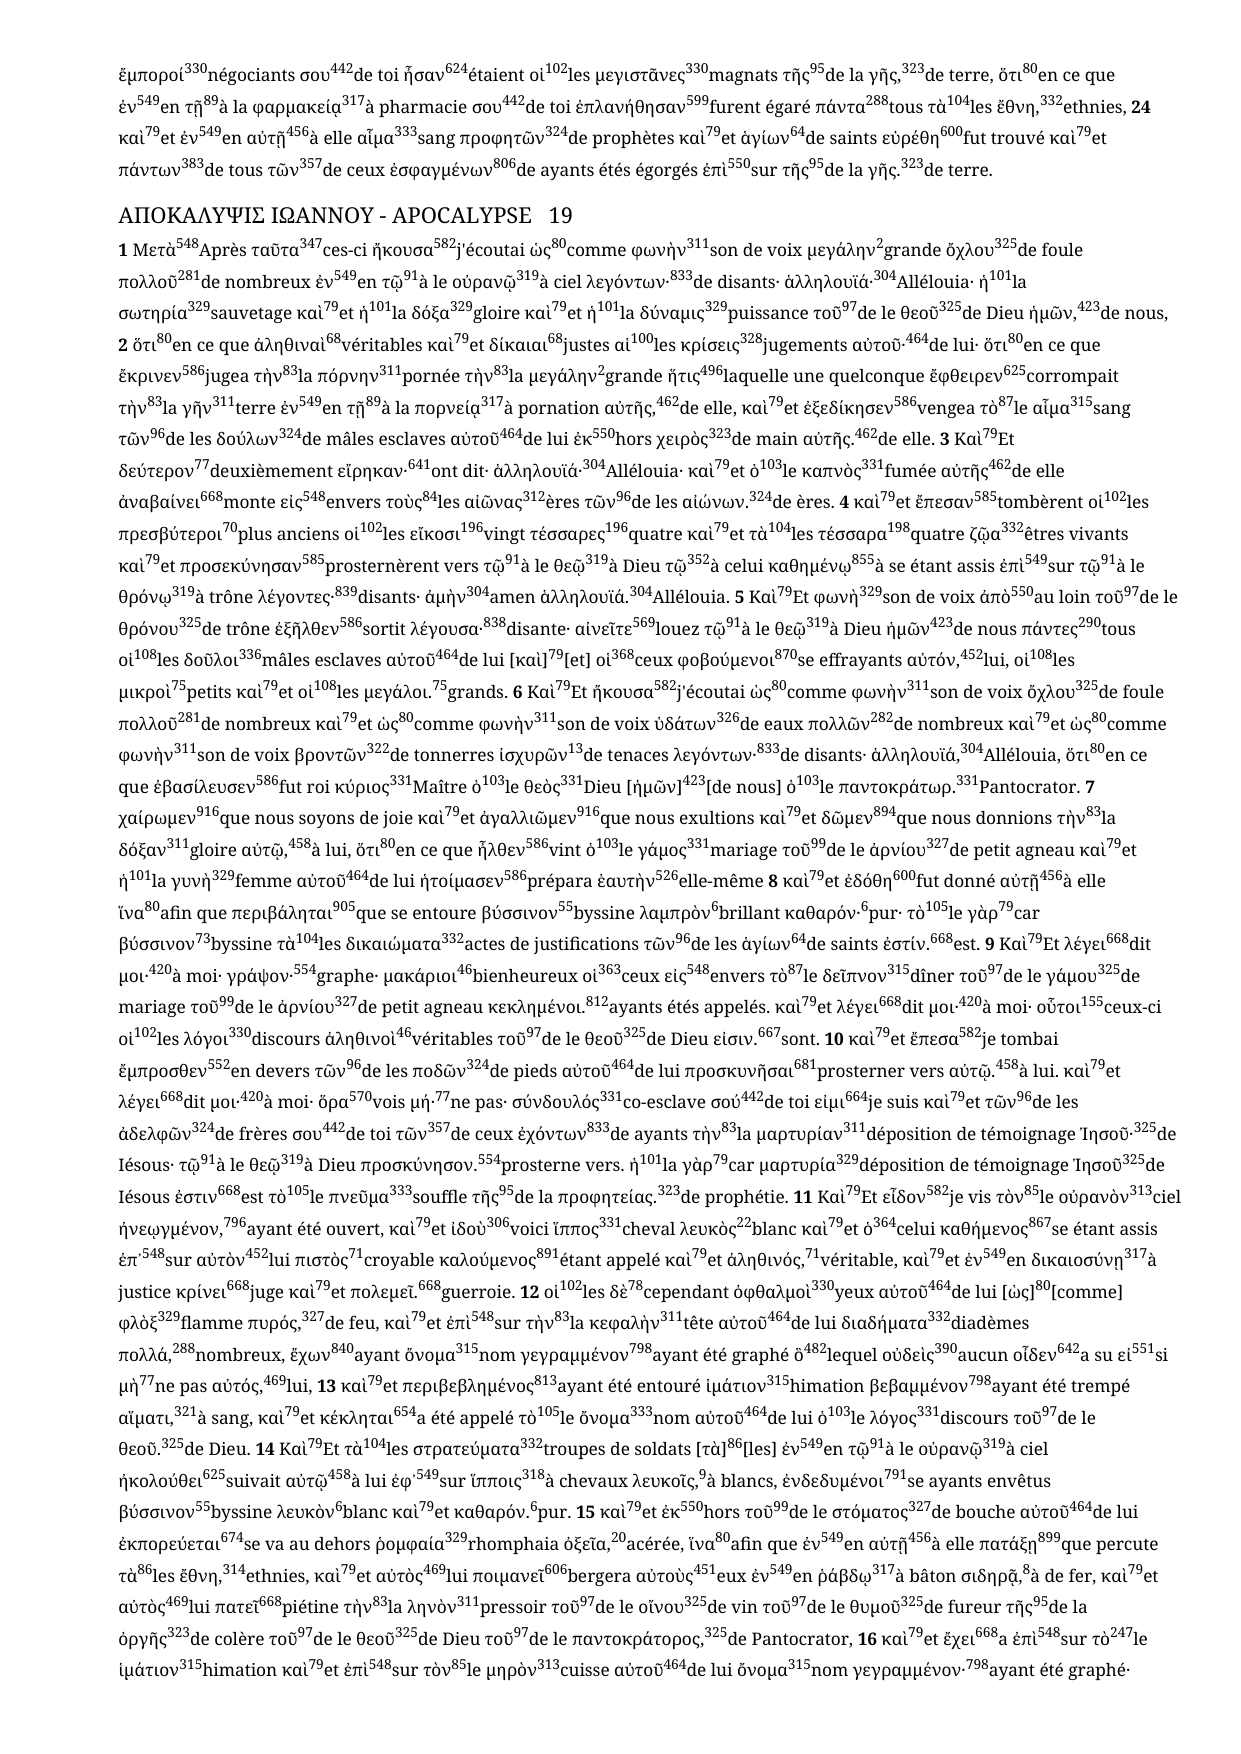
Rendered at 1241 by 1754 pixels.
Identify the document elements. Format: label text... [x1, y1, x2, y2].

text 1 Μετὰ548Après ταῦτα347ces-ci ἤκουσα582j'écoutai ὡς80comme φωνὴν311son de voix μεγάλην2grande ὄχλου325de foule πολλοῦ281de nombreux ἐν549en τῷ91à le οὐρανῷ319à ciel λεγόντων·833de disants· ἁλληλουϊά·304Allélouia· ἡ101la σωτηρία329sauvetage καὶ79et ἡ101la δόξα329gloire καὶ79et ἡ101la δύναμις329puissance τοῦ97de le θεοῦ325de Dieu ἡμῶν,423de nous, 2 ὅτι80en ce que ἀληθιναὶ68véritables καὶ79et δίκαιαι68justes αἱ100les κρίσεις328jugements αὐτοῦ·464de lui· ὅτι80en ce que ἔκρινεν586jugea τὴν83la πόρνην311pornée τὴν83la μεγάλην2grande ἥτις496laquelle une quelconque ἔφθειρεν625corrompait τὴν83la γῆν311terre ἐν549en τῇ89à la πορνείᾳ317à pornation αὐτῆς,462de elle, καὶ79et ἐξεδίκησεν586vengea τὸ87le αἷμα315sang τῶν96de les δούλων324de mâles esclaves αὐτοῦ464de lui ἐκ550hors χειρὸς323de main αὐτῆς.462de elle. 3 Καὶ79Et δεύτερον77deuxièmement εἴρηκαν·641ont dit· ἁλληλουϊά·304Allélouia· καὶ79et ὁ103le καπνὸς331fumée αὐτῆς462de elle ἀναβαίνει668monte εἰς548envers τοὺς84les αἰῶνας312ères τῶν96de les αἰώνων.324de ères. 4 καὶ79et ἔπεσαν585tombèrent οἱ102les πρεσβύτεροι70plus anciens οἱ102les εἴκοσι196vingt τέσσαρες196quatre καὶ79et τὰ104les τέσσαρα198quatre ζῷα332êtres vivants καὶ79et προσεκύνησαν585prosternèrent vers τῷ91à le θεῷ319à Dieu τῷ352à celui καθημένῳ855à se étant assis ἐπὶ549sur τῷ91à le θρόνῳ319à trône λέγοντες·839disants· ἀμὴν304amen ἁλληλουϊά.304Allélouia. 5 Καὶ79Et φωνὴ329son de voix ἀπὸ550au loin τοῦ97de le θρόνου325de trône ἐξῆλθεν586sortit λέγουσα·838disante· αἰνεῖτε569louez τῷ91à le θεῷ319à Dieu ἡμῶν423de nous πάντες290tous οἱ108les δοῦλοι336mâles esclaves αὐτοῦ464de lui [καὶ]79[et] οἱ368ceux φοβούμενοι870se effrayants αὐτόν,452lui, οἱ108les μικροὶ75petits καὶ79et οἱ108les μεγάλοι.75grands. 6 Καὶ79Et ἤκουσα582j'écoutai ὡς80comme φωνὴν311son de voix ὄχλου325de foule πολλοῦ281de nombreux καὶ79et ὡς80comme φωνὴν311son de voix ὑδάτων326de eaux πολλῶν282de nombreux καὶ79et ὡς80comme φωνὴν311son de voix βροντῶν322de tonnerres ἰσχυρῶν13de tenaces λεγόντων·833de disants· ἁλληλουϊά,304Allélouia, ὅτι80en ce que ἐβασίλευσεν586fut roi κύριος331Maître ὁ103le θεὸς331Dieu [ἡμῶν]423[de nous] ὁ103le παντοκράτωρ.331Pantocrator. 7 χαίρωμεν916que nous soyons de joie καὶ79et ἀγαλλιῶμεν916que nous exultions καὶ79et δῶμεν894que nous donnions τὴν83la δόξαν311gloire αὐτῷ,458à lui, ὅτι80en ce que ἦλθεν586vint ὁ103le γάμος331mariage τοῦ99de le ἀρνίου327de petit agneau καὶ79et ἡ101la γυνὴ329femme αὐτοῦ464de lui ἡτοίμασεν586prépara ἑαυτὴν526elle-même 8 καὶ79et ἐδόθη600fut donné αὐτῇ456à elle ἵνα80afin que περιβάληται905que se entoure βύσσινον55byssine λαμπρὸν6brillant καθαρόν·6pur· τὸ105le γὰρ79car βύσσινον73byssine τὰ104les δικαιώματα332actes de justifications τῶν96de les ἁγίων64de saints ἐστίν.668est. 9 Καὶ79Et λέγει668dit μοι·420à moi· γράψον·554graphe· μακάριοι46bienheureux οἱ363ceux εἰς548envers τὸ87le δεῖπνον315dîner τοῦ97de le γάμου325de mariage τοῦ99de le ἀρνίου327de petit agneau κεκλημένοι.812ayants étés appelés. καὶ79et λέγει668dit μοι·420à moi· οὗτοι155ceux-ci οἱ102les λόγοι330discours ἀληθινοὶ46véritables τοῦ97de le θεοῦ325de Dieu εἰσιν.667sont. 10 καὶ79et ἔπεσα582je tombai ἔμπροσθεν552en devers τῶν96de les ποδῶν324de pieds αὐτοῦ464de lui προσκυνῆσαι681prosterner vers αὐτῷ.458à lui. καὶ79et λέγει668dit μοι·420à moi· ὅρα570vois μή·77ne pas· σύνδουλός331co-esclave σού442de toi εἰμι664je suis καὶ79et τῶν96de les ἀδελφῶν324de frères σου442de toi τῶν357de ceux ἐχόντων833de ayants τὴν83la μαρτυρίαν311déposition de témoignage Ἰησοῦ·325de Iésous· τῷ91à le θεῷ319à Dieu προσκύνησον.554prosterne vers. ἡ101la γὰρ79car μαρτυρία329déposition de témoignage Ἰησοῦ325de Iésous ἐστιν668est τὸ105le πνεῦμα333souffle τῆς95de la προφητείας.323de prophétie. 11 Καὶ79Et εἶδον582je vis τὸν85le οὐρανὸν313ciel ἠνεῳγμένον,796ayant été ouvert, καὶ79et ἰδοὺ306voici ἵππος331cheval λευκὸς22blanc καὶ79et ὁ364celui καθήμενος867se étant assis ἐπ᾽548sur αὐτὸν452lui πιστὸς71croyable καλούμενος891étant appelé καὶ79et ἀληθινός,71véritable, καὶ79et ἐν549en δικαιοσύνῃ317à justice κρίνει668juge καὶ79et πολεμεῖ.668guerroie. 12 οἱ102les δὲ78cependant ὀφθαλμοὶ330yeux αὐτοῦ464de lui [ὡς]80[comme] φλὸξ329flamme πυρός,327de feu, καὶ79et ἐπὶ548sur τὴν83la κεφαλὴν311tête αὐτοῦ464de lui διαδήματα332diadèmes πολλά,288nombreux, ἔχων840ayant ὄνομα315nom γεγραμμένον798ayant été graphé ὃ482lequel οὐδεὶς390aucun οἶδεν642a su εἰ551si μὴ77ne pas αὐτός,469lui, 13 καὶ79et περιβεβλημένος813ayant été entouré ἱμάτιον315himation βεβαμμένον798ayant été trempé αἵματι,321à sang, καὶ79et κέκληται654a été appelé τὸ105le ὄνομα333nom αὐτοῦ464de lui ὁ103le λόγος331discours τοῦ97de le θεοῦ.325de Dieu. 14 Καὶ79Et τὰ104les στρατεύματα332troupes de soldats [τὰ]86[les] ἐν549en τῷ91à le οὐρανῷ319à ciel ἠκολούθει625suivait αὐτῷ458à lui ἐφ᾽549sur ἵπποις318à chevaux λευκοῖς,9à blancs, ἐνδεδυμένοι791se ayants envêtus βύσσινον55byssine λευκὸν6blanc καὶ79et καθαρόν.6pur. 15 καὶ79et ἐκ550hors τοῦ99de le στόματος327de bouche αὐτοῦ464de lui ἐκπορεύεται674se va au dehors ῥομφαία329rhomphaia ὀξεῖα,20acérée, ἵνα80afin que ἐν549en αὐτῇ456à elle πατάξῃ899que percute τὰ86les ἔθνη,314ethnies, καὶ79et αὐτὸς469lui ποιμανεῖ606bergera αὐτοὺς451eux ἐν549en ῥάβδῳ317à bâton σιδηρᾷ,8à de fer, καὶ79et αὐτὸς469lui πατεῖ668piétine τὴν83la ληνὸν311pressoir τοῦ97de le οἴνου325de vin τοῦ97de le θυμοῦ325de fureur τῆς95de la ὀργῆς323de colère τοῦ97de le θεοῦ325de Dieu τοῦ97de le παντοκράτορος,325de Pantocrator, 16 καὶ79et ἔχει668a ἐπὶ548sur τὸ247le ἱμάτιον315himation καὶ79et ἐπὶ548sur τὸν85le μηρὸν313cuisse αὐτοῦ464de lui ὄνομα315nom γεγραμμένον·798ayant été graphé· Βασιλεὺς331Roi βασιλέων324de rois καὶ79et κύριος331Maître κυρίων.324de Maîtres. 17 Καὶ79Et εἶδον582je vis ἕνα179un ἄγγελον313messager ἑστῶτα770ayant dressé ἐν549en τῷ91à le ἡλίῳ319à soleil καὶ79et ἔκραξεν586croassa [ἐν]549[en] φωνῇ317à son de voix μεγάλῃ8à grande λέγων840disant πᾶσιν276à tous τοῖς92à les ὀρνέοις320à oiseaux τοῖς353à ces πετομένοις856à se volants ἐν549en μεσουρανήματι·321à milieu du ciel· Δεῦτε305Venez ici συνάχθητε562soyez menés ensemble εἰς548envers τὸ87le δεῖπνον315dîner τὸ87le μέγα6grand τοῦ97de le θεοῦ325de Dieu 18 ἵνα80afin que φάγητε896que vous mangiez σάρκας310chairs βασιλέων324de rois καὶ79et σάρκας310chairs χιλιάρχων324de chiliarques καὶ79et σάρκας310chairs ἰσχυρῶν64de tenaces καὶ79et σάρκας310chairs ἵππων324de chevaux καὶ79et τῶν357de ceux καθημένων860de se étants assis ἐπ᾽550sur αὐτοῖς459à eux καὶ79et σάρκας310chairs πάντων280de tous ἐλευθέρων64de libres τε79en outre καὶ79et δούλων324de mâles esclaves καὶ79et μικρῶν64de petits καὶ79et μεγάλων.64de grands. 19 Καὶ79Et εἶδον582je vis τὸ87le θηρίον315bête sauvage καὶ79et τοὺς84les βασιλεῖς312rois τῆς95de la γῆς323de terre καὶ79et τὰ86les στρατεύματα314troupes de soldats αὐτῶν463de eux συνηγμένα797ayants étés menés ensemble ποιῆσαι681faire τὸν85le πόλεμον313guerre μετὰ550avec τοῦ358de celui καθημένου861de se étant assis ἐπὶ550sur τοῦ97de le ἵππου325de cheval καὶ79et μετὰ550avec τοῦ99de le στρατεύματος327de troupe de soldats αὐτοῦ.464de lui. 20 καὶ79et ἐπιάσθη600fut saisi τὸ105le θηρίον333bête sauvage καὶ79et μετ᾽550avec αὐτοῦ466de lui ὁ103le ψευδοπροφήτης331faux prophète ὁ364celui ποιήσας721ayant fait τὰ86les σημεῖα314signes ἐνώπιον552en devant αὐτοῦ,466de lui, ἐν549en οἷς487à lesquels ἐπλάνησεν586égara τοὺς345ceux λαβόντας706ayants pris τὸ87le χάραγμα315gravure τοῦ99de le θηρίου327de bête sauvage καὶ79et τοὺς345ceux προσκυνοῦντας821prosternants vers τῇ89à la εἰκόνι317à icône αὐτοῦ·466de lui· ζῶντες839vivants ἐβλήθησαν599furent jeté οἱ102les δύο70deux εἰς548envers τὴν83la λίμνην311lac τοῦ99de le πυρὸς327de feu τῆς356de celle καιομένης883de étante allumée ἐν549en θείῳ.321à soufre. 21 καὶ79et οἱ102les λοιποὶ389restants ἀπεκτάνθησαν599furent tué catégoriquement ἐν549en τῇ89à la ῥομφαίᾳ317à rhomphaia τοῦ358de celui καθημένου861de se étant assis ἐπὶ550sur τοῦ97de le ἵππου325de cheval τῇ350à celle ἐξελθούσῃ711à ayante sortie ἐκ550hors τοῦ99de le στόματος327de bouche αὐτοῦ,464de lui, καὶ79et πάντα288tous τὰ104les ὄρνεα332oiseaux ἐχορτάσθησαν599furent fourragé ἐκ550hors τῶν94de les σαρκῶν322de chairs αὐτῶν.463de eux. [118, 234, 1181, 1682]
text ΑΠΟΚΑΛΥΨΙΣ ΙΩΑΝΝΟΥ - APOCALYPSE 19 [118, 200, 1181, 230]
